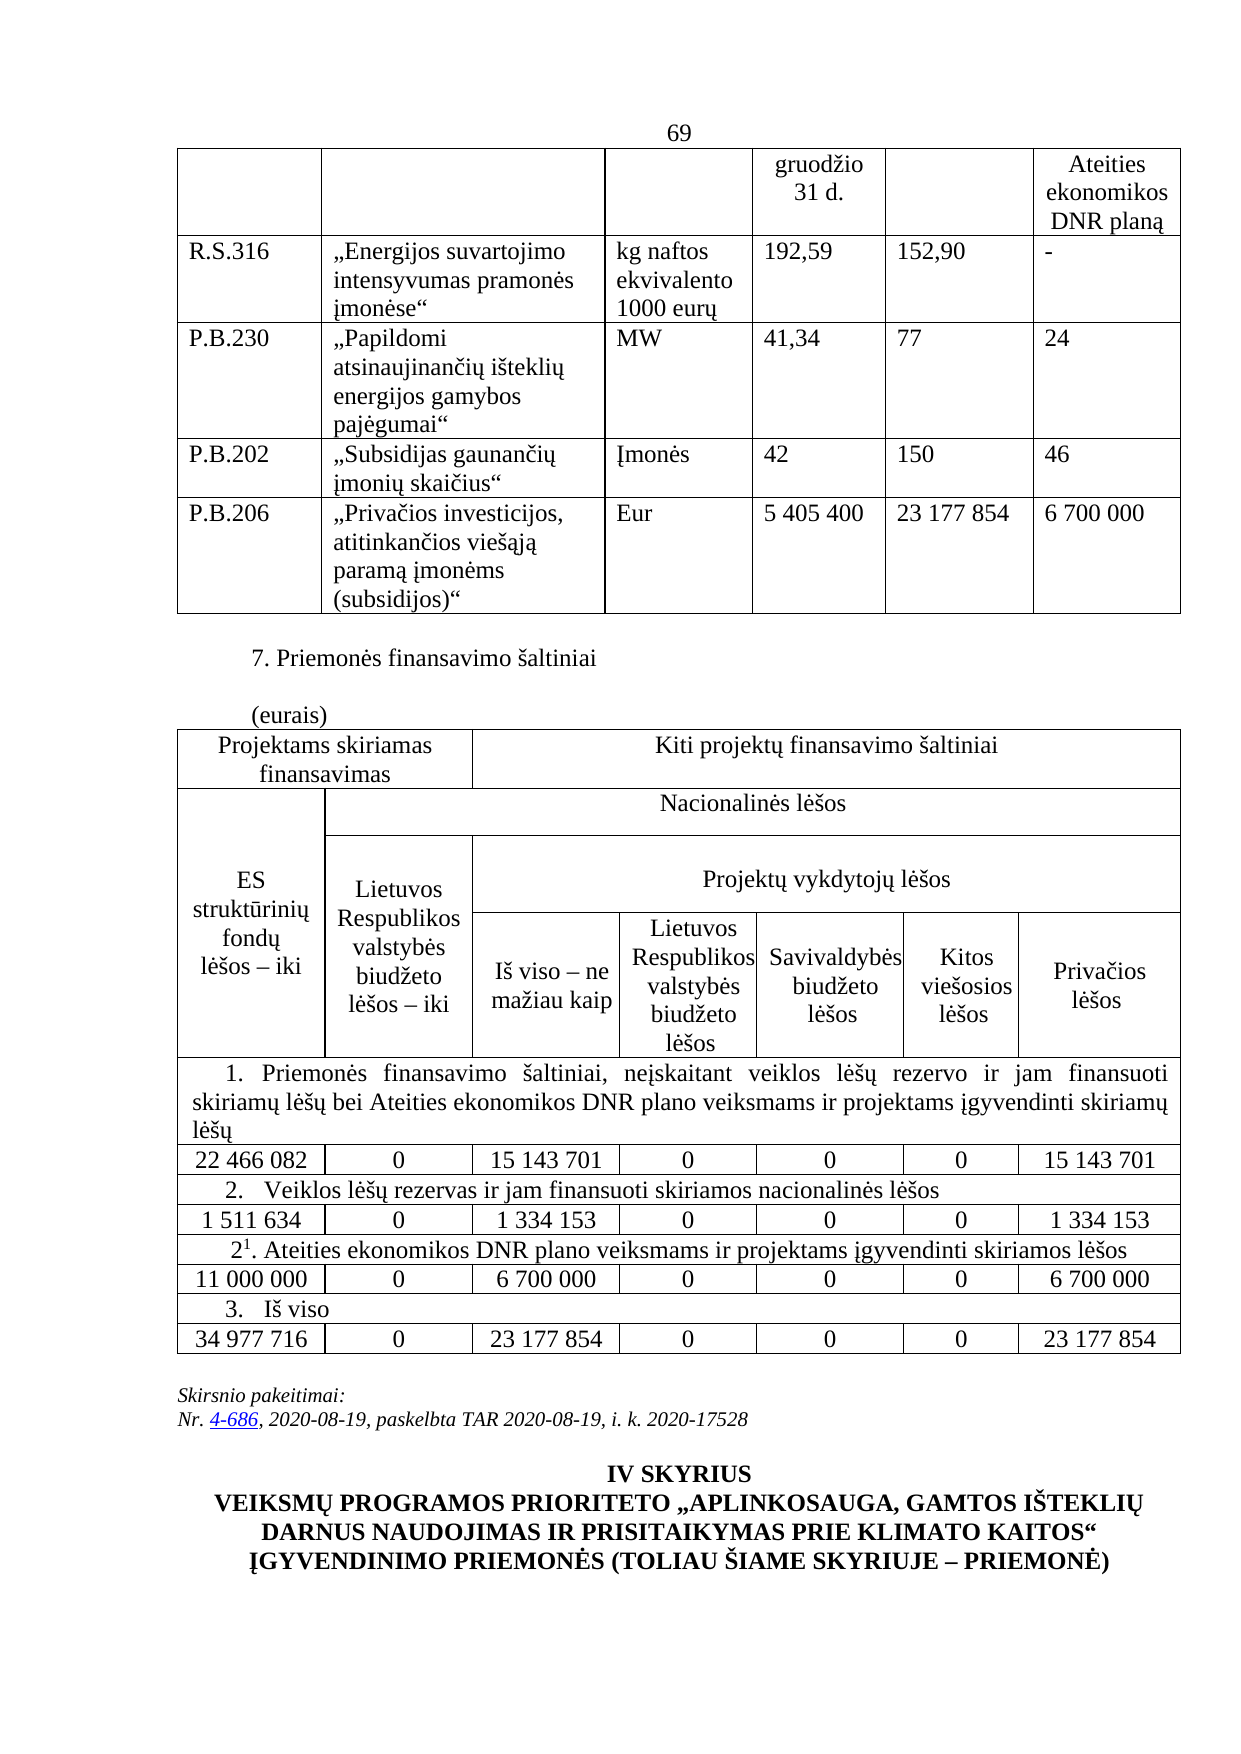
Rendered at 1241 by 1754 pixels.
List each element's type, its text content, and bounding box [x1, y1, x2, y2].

table_cell - [1034, 236, 1180, 322]
table_cell 11 000 000 [178, 1265, 324, 1293]
table_cell 2. Veiklos lėšų rezervas ir jam finansuoti skiriamos nacionalinės lėšos [178, 1175, 1180, 1204]
table_cell 23 177 854 [473, 1324, 619, 1353]
table_cell Lietuvos Respublikos valstybės biudžeto lėšos – iki [326, 836, 472, 1057]
table_cell 152,90 [886, 236, 1033, 322]
table_cell 0 [757, 1265, 903, 1293]
table_cell P.B.230 [178, 323, 321, 438]
table_cell 3. Iš viso [178, 1294, 1180, 1323]
table_cell 0 [620, 1205, 756, 1234]
table_cell 41,34 [753, 323, 885, 438]
table_cell Įmonės [606, 439, 752, 497]
table_cell P.B.202 [178, 439, 321, 497]
table_cell „Papildomi atsinaujinančių išteklių energijos gamybos pajėgumai“ [322, 323, 604, 438]
table_cell 0 [620, 1145, 756, 1174]
table_cell Nacionalinės lėšos [326, 789, 1180, 835]
table_cell „Subsidijas gaunančių įmonių skaičius“ [322, 439, 604, 497]
table_cell 0 [326, 1324, 472, 1353]
table_cell 0 [620, 1324, 756, 1353]
table_header [322, 149, 604, 235]
table_cell 0 [904, 1205, 1018, 1234]
text Skirsnio pakeitimai: [177, 1383, 1181, 1407]
table_cell 0 [326, 1205, 472, 1234]
text 7. Priemonės finansavimo šaltiniai [251, 643, 1181, 671]
table_cell 34 977 716 [178, 1324, 324, 1353]
table_cell 150 [886, 439, 1033, 497]
table_cell 1. Priemonės finansavimo šaltiniai, neįskaitant veiklos lėšų rezervo ir jam finansuoti skiriamų lėšų bei Ateities ekonomikos DNR plano veiksmams ir projektams įgyvendinti skiriamų lėšų [178, 1058, 1180, 1144]
table_cell 1 334 153 [473, 1205, 619, 1234]
table_cell 0 [326, 1265, 472, 1293]
table_cell Iš viso – ne mažiau kaip [473, 913, 619, 1057]
table_cell „Privačios investicijos, atitinkančios viešąją paramą įmonėms (subsidijos)“ [322, 498, 604, 613]
table_cell R.S.316 [178, 236, 321, 322]
table_cell Projektų vykdytojų lėšos [473, 836, 1180, 912]
table_header gruodžio 31 d. [753, 149, 885, 235]
table_header [606, 149, 752, 235]
table_cell Ateities ekonomikos DNR planą [1034, 149, 1180, 235]
table_cell 46 [1034, 439, 1180, 497]
table_cell Eur [606, 498, 752, 613]
table_cell 42 [753, 439, 885, 497]
table_cell 6 700 000 [473, 1265, 619, 1293]
table_cell 0 [757, 1205, 903, 1234]
table_cell 23 177 854 [1019, 1324, 1180, 1353]
table_cell 0 [904, 1324, 1018, 1353]
table_cell 24 [1034, 323, 1180, 438]
text Nr. 4-686, 2020-08-19, paskelbta TAR 2020-08-19, i. k. 2020-17528 [177, 1407, 1181, 1431]
table_header [178, 149, 321, 235]
table_cell [886, 149, 1033, 235]
table_cell Kitos viešosios lėšos [904, 913, 1018, 1057]
table_cell Savivaldybės biudžeto lėšos [757, 913, 903, 1057]
table_cell 6 700 000 [1019, 1265, 1180, 1293]
table_cell 1 511 634 [178, 1205, 324, 1234]
table_cell 15 143 701 [473, 1145, 619, 1174]
text IV SKYRIUS [177, 1459, 1181, 1488]
table_cell 77 [886, 323, 1033, 438]
text (eurais) [251, 671, 1181, 729]
table_cell 22 466 082 [178, 1145, 324, 1174]
table_cell Privačios lėšos [1019, 913, 1180, 1057]
table_cell ES struktūrinių fondų lėšos – iki [178, 789, 324, 1057]
table_cell 0 [326, 1145, 472, 1174]
table_cell 23 177 854 [886, 498, 1033, 613]
table_cell 0 [904, 1145, 1018, 1174]
table_cell 0 [757, 1145, 903, 1174]
table_cell 0 [620, 1265, 756, 1293]
table_cell 5 405 400 [753, 498, 885, 613]
table_cell 1 334 153 [1019, 1205, 1180, 1234]
table_cell 0 [757, 1324, 903, 1353]
table_cell 0 [904, 1265, 1018, 1293]
table_cell 21. Ateities ekonomikos DNR plano veiksmams ir projektams įgyvendinti skiriamos lėšos [178, 1235, 1180, 1263]
text VEIKSMŲ PROGRAMOS PRIORITETO „APLINKOSAUGA, GAMTOS IŠTEKLIŲ DARNUS NAUDOJIMAS IR PRISITAIKYMAS PRIE KLIMATO KAITOS“ ĮGYVENDINIMO PRIEMONĖS (TOLIAU ŠIAME SKYRIUJE – PRIEMONĖ) [177, 1488, 1181, 1574]
table_cell 15 143 701 [1019, 1145, 1180, 1174]
table_header Projektams skiriamas finansavimas [178, 730, 472, 787]
table_header Kiti projektų finansavimo šaltiniai [473, 730, 1180, 787]
table_cell 6 700 000 [1034, 498, 1180, 613]
table_cell MW [606, 323, 752, 438]
table_cell „Energijos suvartojimo intensyvumas pramonės įmonėse“ [322, 236, 604, 322]
table_cell P.B.206 [178, 498, 321, 613]
table_cell 192,59 [753, 236, 885, 322]
table_cell kg naftos ekvivalento 1000 eurų [606, 236, 752, 322]
table_cell Lietuvos Respublikos valstybės biudžeto lėšos [620, 913, 756, 1057]
